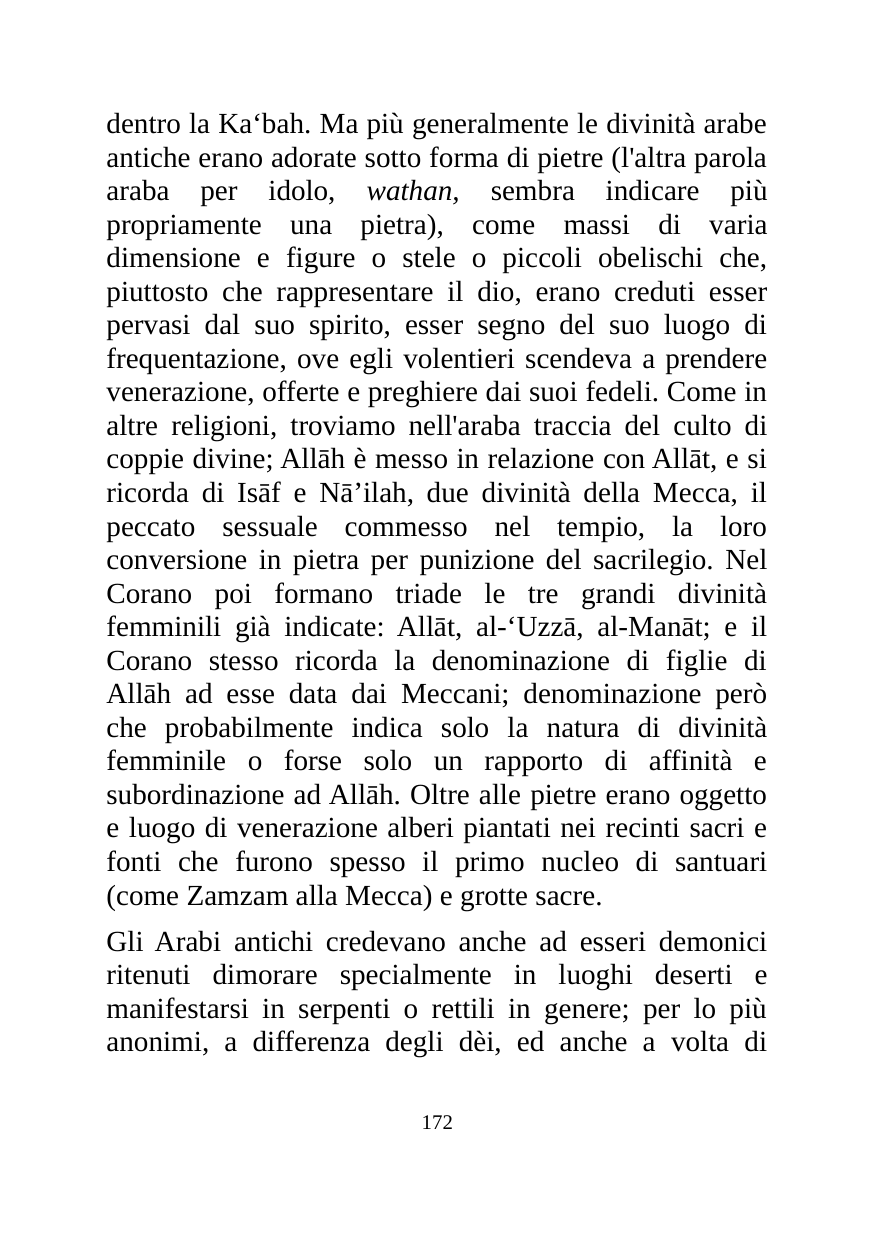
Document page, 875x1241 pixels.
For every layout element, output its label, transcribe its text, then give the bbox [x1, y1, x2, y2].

text dentro la Ka‘bah. Ma più generalmente le divinità arabe antiche erano adorate sotto forma di pietre (l'altra parola araba per idolo, wathan, sembra indicare più propriamente una pietra), come massi di varia dimensione e figure o stele o piccoli obelischi che, piuttosto che rappresentare il dio, erano creduti esser pervasi dal suo spirito, esser segno del suo luogo di frequentazione, ove egli volentieri scendeva a prendere venerazione, offerte e preghiere dai suoi fedeli. Come in altre religioni, troviamo nell'araba traccia del culto di coppie divine; Allāh è messo in relazione con Allāt, e si ricorda di Isāf e Nā’ilah, due divinità della Mecca, il peccato sessuale commesso nel tempio, la loro conversione in pietra per punizione del sacrilegio. Nel Corano poi formano triade le tre grandi divinità femminili già indicate: Allāt, al-‘Uzzā, al-Manāt; e il Corano stesso ricorda la denominazione di figlie di Allāh ad esse data dai Meccani; denominazione però che probabilmente indica solo la natura di divinità femminile o forse solo un rapporto di affinità e subordinazione ad Allāh. Oltre alle pietre erano oggetto e luogo di venerazione alberi piantati nei recinti sacri e fonti che furono spesso il primo nucleo di santuari (come Zamzam alla Mecca) e grotte sacre. [106, 106, 768, 911]
text Gli Arabi antichi credevano anche ad esseri demonici ritenuti dimorare specialmente in luoghi deserti e manifestarsi in serpenti o rettili in genere; per lo più anonimi, a differenza degli dèi, ed anche a volta di [106, 924, 768, 1058]
